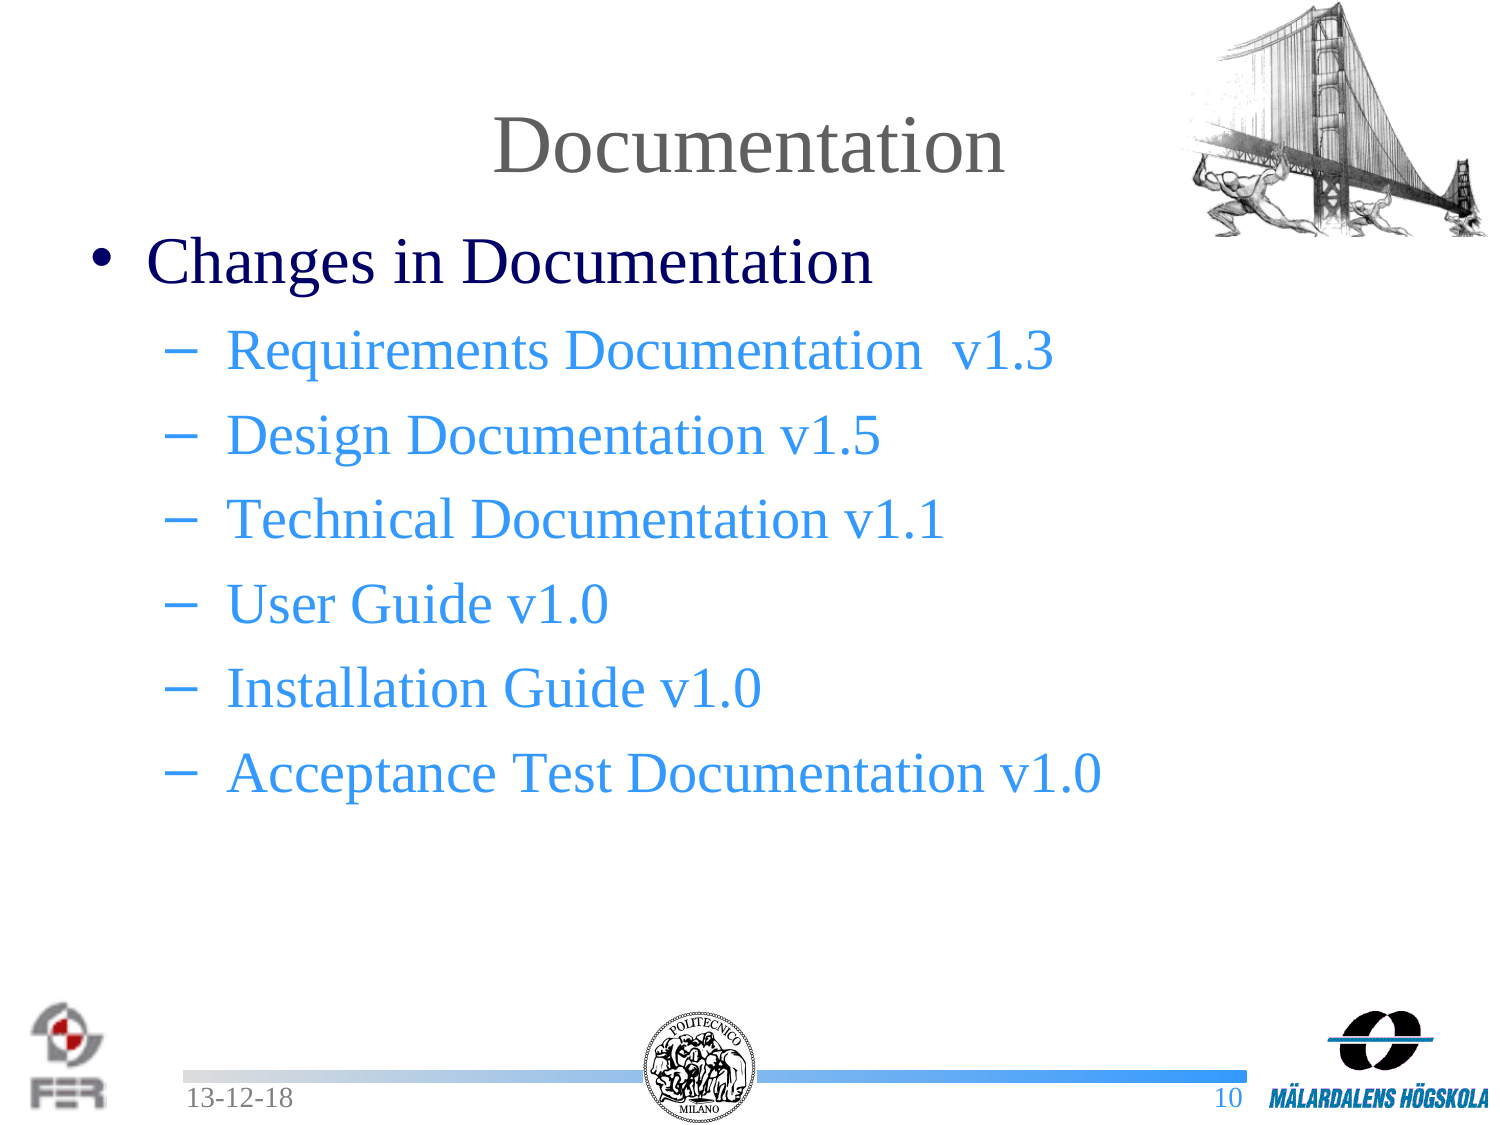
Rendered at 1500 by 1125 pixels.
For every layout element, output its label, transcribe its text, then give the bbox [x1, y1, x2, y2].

title Documentation [75, 45, 1175, 209]
text_box [1186, 1070, 1258, 1114]
list Changes in Documentation Requirements Documentation v1.3 Design Documentation v1.5 Technical Documentation v1.1 User Guide v1.0 Installation Guide v1.0 Acceptance Test Documentation v1.0 [75, 209, 1426, 952]
text_box 13-12-18 [171, 1070, 396, 1114]
picture [1435, 1096, 1441, 1104]
picture [1368, 1093, 1374, 1104]
picture [29, 987, 107, 1125]
picture [1175, 0, 1488, 237]
picture [1269, 1011, 1488, 1108]
picture [643, 1011, 757, 1123]
picture [1454, 1091, 1459, 1108]
